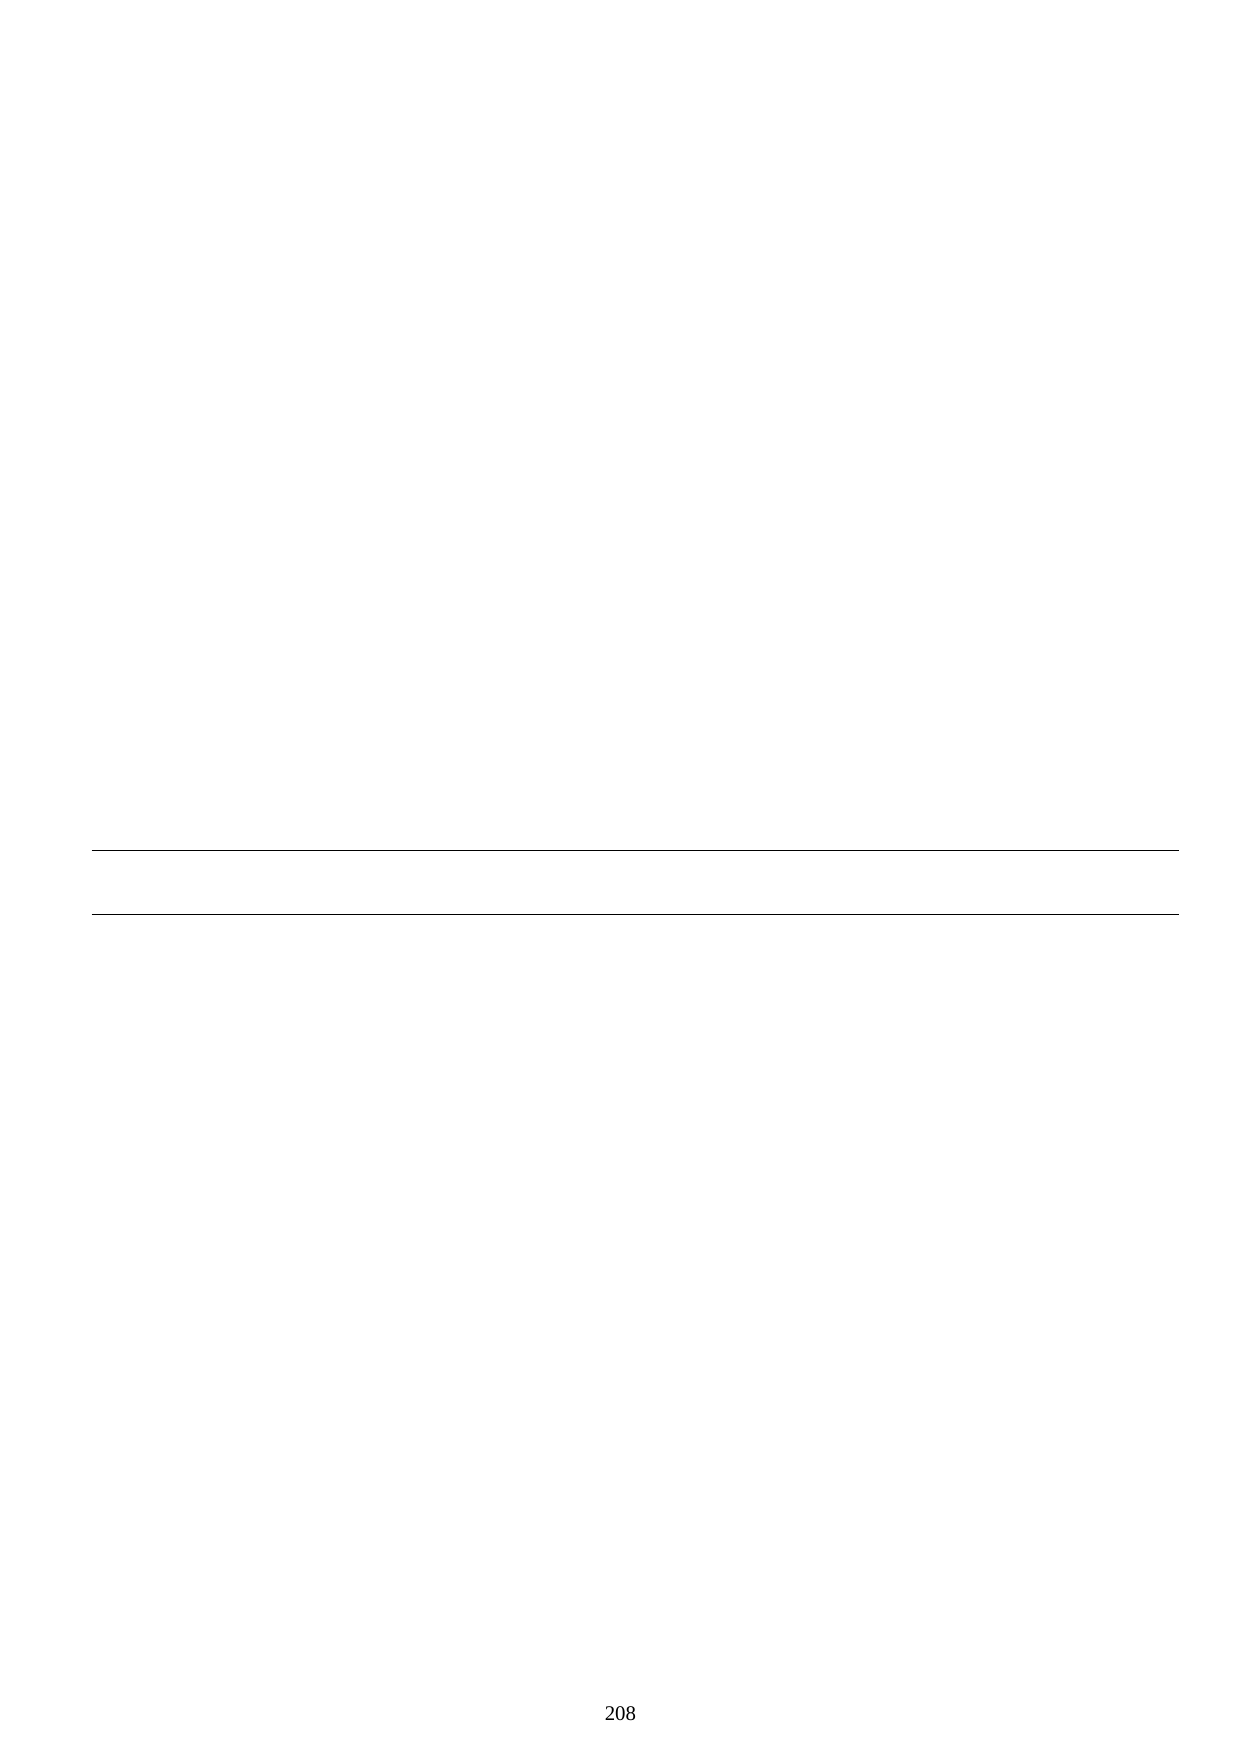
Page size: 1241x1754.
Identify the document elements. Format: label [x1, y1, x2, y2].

table_cell [92, 851, 1179, 914]
